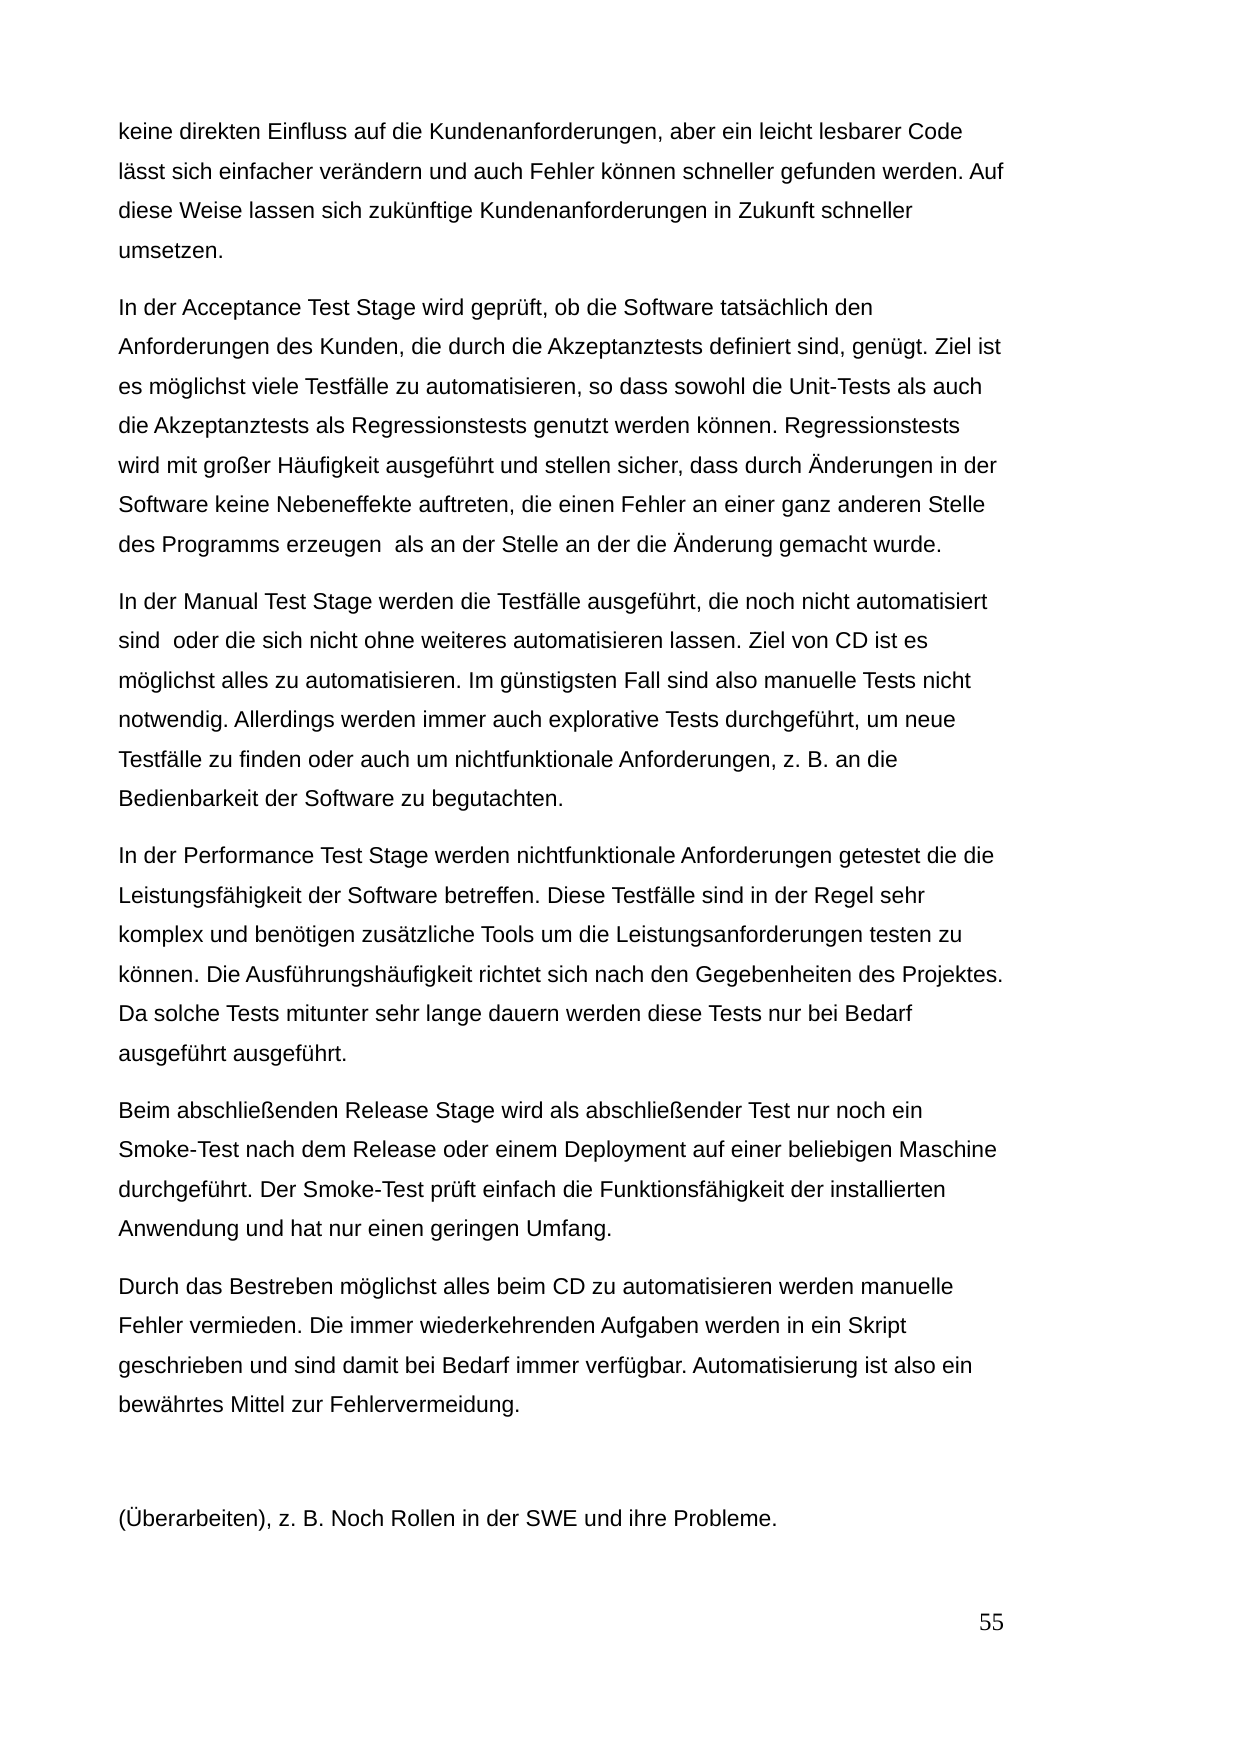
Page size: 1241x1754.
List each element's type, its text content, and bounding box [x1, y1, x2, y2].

text (Überarbeiten), z. B. Noch Rollen in der SWE und ihre Probleme. [118, 1505, 1004, 1532]
text Beim abschließenden Release Stage wird als abschließender Test nur noch ein Smoke-Test nach dem Release oder einem Deployment auf einer beliebigen Maschine durchgeführt. Der Smoke-Test prüft einfach die Funktionsfähigkeit der installierten Anwendung und hat nur einen geringen Umfang. [118, 1097, 1004, 1242]
text In der Acceptance Test Stage wird geprüft, ob die Software tatsächlich den Anforderungen des Kunden, die durch die Akzeptanztests definiert sind, genügt. Ziel ist es möglichst viele Testfälle zu automatisieren, so dass sowohl die Unit-Tests als auch die Akzeptanztests als Regressionstests genutzt werden können. Regressionstests wird mit großer Häufigkeit ausgeführt und stellen sicher, dass durch Änderungen in der Software keine Nebeneffekte auftreten, die einen Fehler an einer ganz anderen Stelle des Programms erzeugen als an der Stelle an der die Änderung gemacht wurde. [118, 294, 1004, 557]
text In der Performance Test Stage werden nichtfunktionale Anforderungen getestet die die Leistungsfähigkeit der Software betreffen. Diese Testfälle sind in der Regel sehr komplex und benötigen zusätzliche Tools um die Leistungsanforderungen testen zu können. Die Ausführungshäufigkeit richtet sich nach den Gegebenheiten des Projektes. Da solche Tests mitunter sehr lange dauern werden diese Tests nur bei Bedarf ausgeführt ausgeführt. [118, 842, 1004, 1066]
text keine direkten Einfluss auf die Kundenanforderungen, aber ein leicht lesbarer Code lässt sich einfacher verändern und auch Fehler können schneller gefunden werden. Auf diese Weise lassen sich zukünftige Kundenanforderungen in Zukunft schneller umsetzen. [118, 118, 1004, 263]
text In der Manual Test Stage werden die Testfälle ausgeführt, die noch nicht automatisiert sind oder die sich nicht ohne weiteres automatisieren lassen. Ziel von CD ist es möglichst alles zu automatisieren. Im günstigsten Fall sind also manuelle Tests nicht notwendig. Allerdings werden immer auch explorative Tests durchgeführt, um neue Testfälle zu finden oder auch um nichtfunktionale Anforderungen, z. B. an die Bedienbarkeit der Software zu begutachten. [118, 588, 1004, 812]
text Durch das Bestreben möglichst alles beim CD zu automatisieren werden manuelle Fehler vermieden. Die immer wiederkehrenden Aufgaben werden in ein Skript geschrieben und sind damit bei Bedarf immer verfügbar. Automatisierung ist also ein bewährtes Mittel zur Fehlervermeidung. [118, 1273, 1004, 1417]
